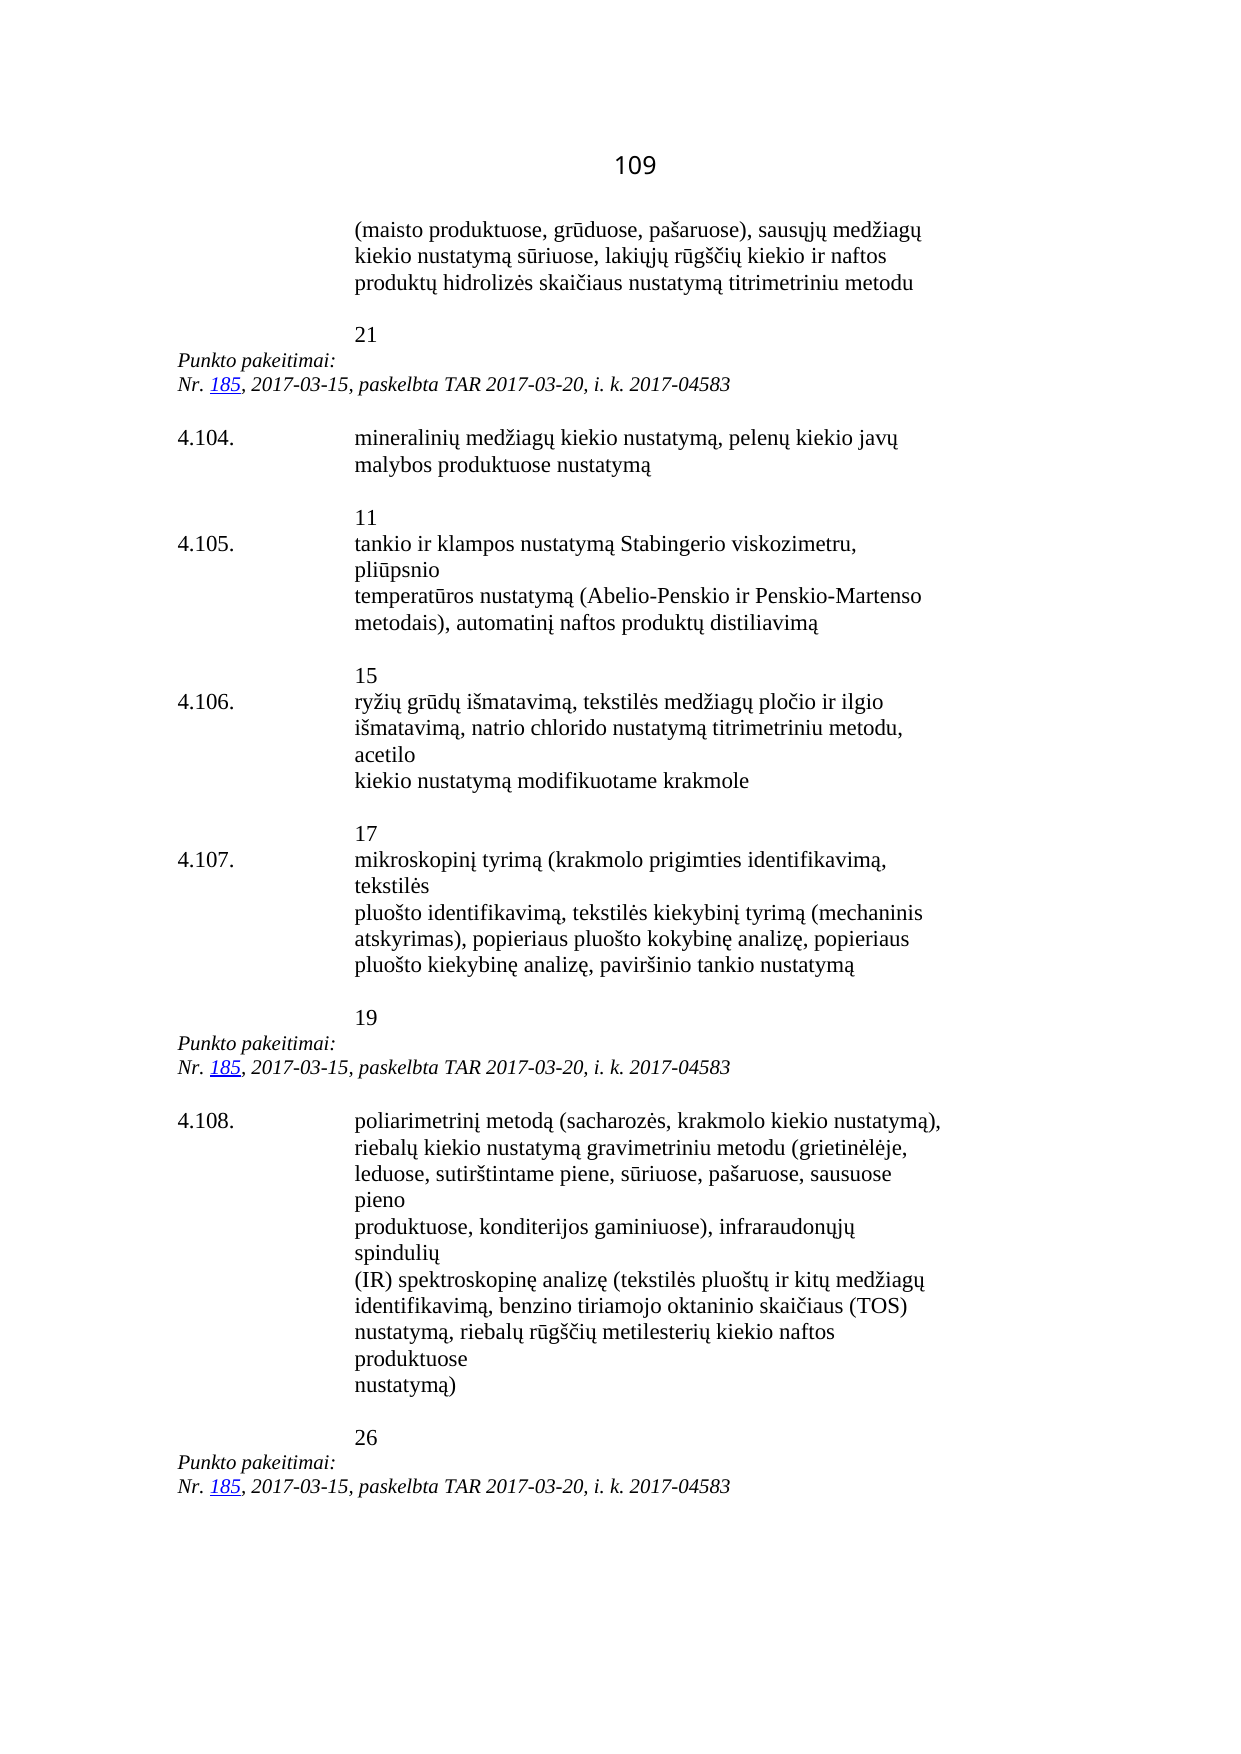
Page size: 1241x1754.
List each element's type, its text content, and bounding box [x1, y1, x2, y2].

text kiekio nustatymą modifikuotame krakmole 17 [354, 767, 945, 846]
text produktų hidrolizės skaičiaus nustatymą titrimetriniu metodu 21 [354, 268, 945, 348]
text temperatūros nustatymą (Abelio-Penskio ir Penskio-Martenso [354, 583, 945, 609]
text metodais), automatinį naftos produktų distiliavimą 15 [354, 609, 945, 688]
text pluošto identifikavimą, tekstilės kiekybinį tyrimą (mechaninis [354, 899, 945, 925]
text išmatavimą, natrio chlorido nustatymą titrimetriniu metodu, acetilo [354, 714, 945, 767]
text 4.107. mikroskopinį tyrimą (krakmolo prigimties identifikavimą, tekstilės [177, 846, 945, 899]
text kiekio nustatymą sūriuose, lakiųjų rūgščių kiekio ir naftos [354, 242, 945, 268]
text Nr. 185, 2017-03-15, paskelbta TAR 2017-03-20, i. k. 2017-04583 [177, 1474, 1093, 1498]
text leduose, sutirštintame piene, sūriuose, pašaruose, sausuose pieno [354, 1160, 945, 1213]
text Punkto pakeitimai: [177, 1031, 1093, 1055]
text malybos produktuose nustatymą 11 [354, 451, 945, 530]
text nustatymą) 26 [354, 1371, 945, 1450]
text Punkto pakeitimai: [177, 1450, 1093, 1474]
text (IR) spektroskopinę analizę (tekstilės pluoštų ir kitų medžiagų [354, 1266, 945, 1292]
text 4.105. tankio ir klampos nustatymą Stabingerio viskozimetru, pliūpsnio [177, 530, 945, 583]
text Punkto pakeitimai: [177, 348, 1093, 372]
text nustatymą, riebalų rūgščių metilesterių kiekio naftos produktuose [354, 1318, 945, 1371]
text identifikavimą, benzino tiriamojo oktaninio skaičiaus (TOS) [354, 1292, 945, 1318]
text 4.104. mineralinių medžiagų kiekio nustatymą, pelenų kiekio javų [177, 424, 945, 451]
text produktuose, konditerijos gaminiuose), infraraudonųjų spindulių [354, 1213, 945, 1266]
text riebalų kiekio nustatymą gravimetriniu metodu (grietinėlėje, [354, 1134, 945, 1160]
text Nr. 185, 2017-03-15, paskelbta TAR 2017-03-20, i. k. 2017-04583 [177, 372, 1093, 396]
text atskyrimas), popieriaus pluošto kokybinę analizę, popieriaus [354, 925, 945, 952]
text Nr. 185, 2017-03-15, paskelbta TAR 2017-03-20, i. k. 2017-04583 [177, 1055, 1093, 1079]
text 4.106. ryžių grūdų išmatavimą, tekstilės medžiagų pločio ir ilgio [177, 688, 945, 714]
text pluošto kiekybinę analizę, paviršinio tankio nustatymą 19 [354, 952, 945, 1031]
text (maisto produktuose, grūduose, pašaruose), sausųjų medžiagų [354, 216, 945, 242]
text 4.108. poliarimetrinį metodą (sacharozės, krakmolo kiekio nustatymą), [177, 1107, 945, 1134]
